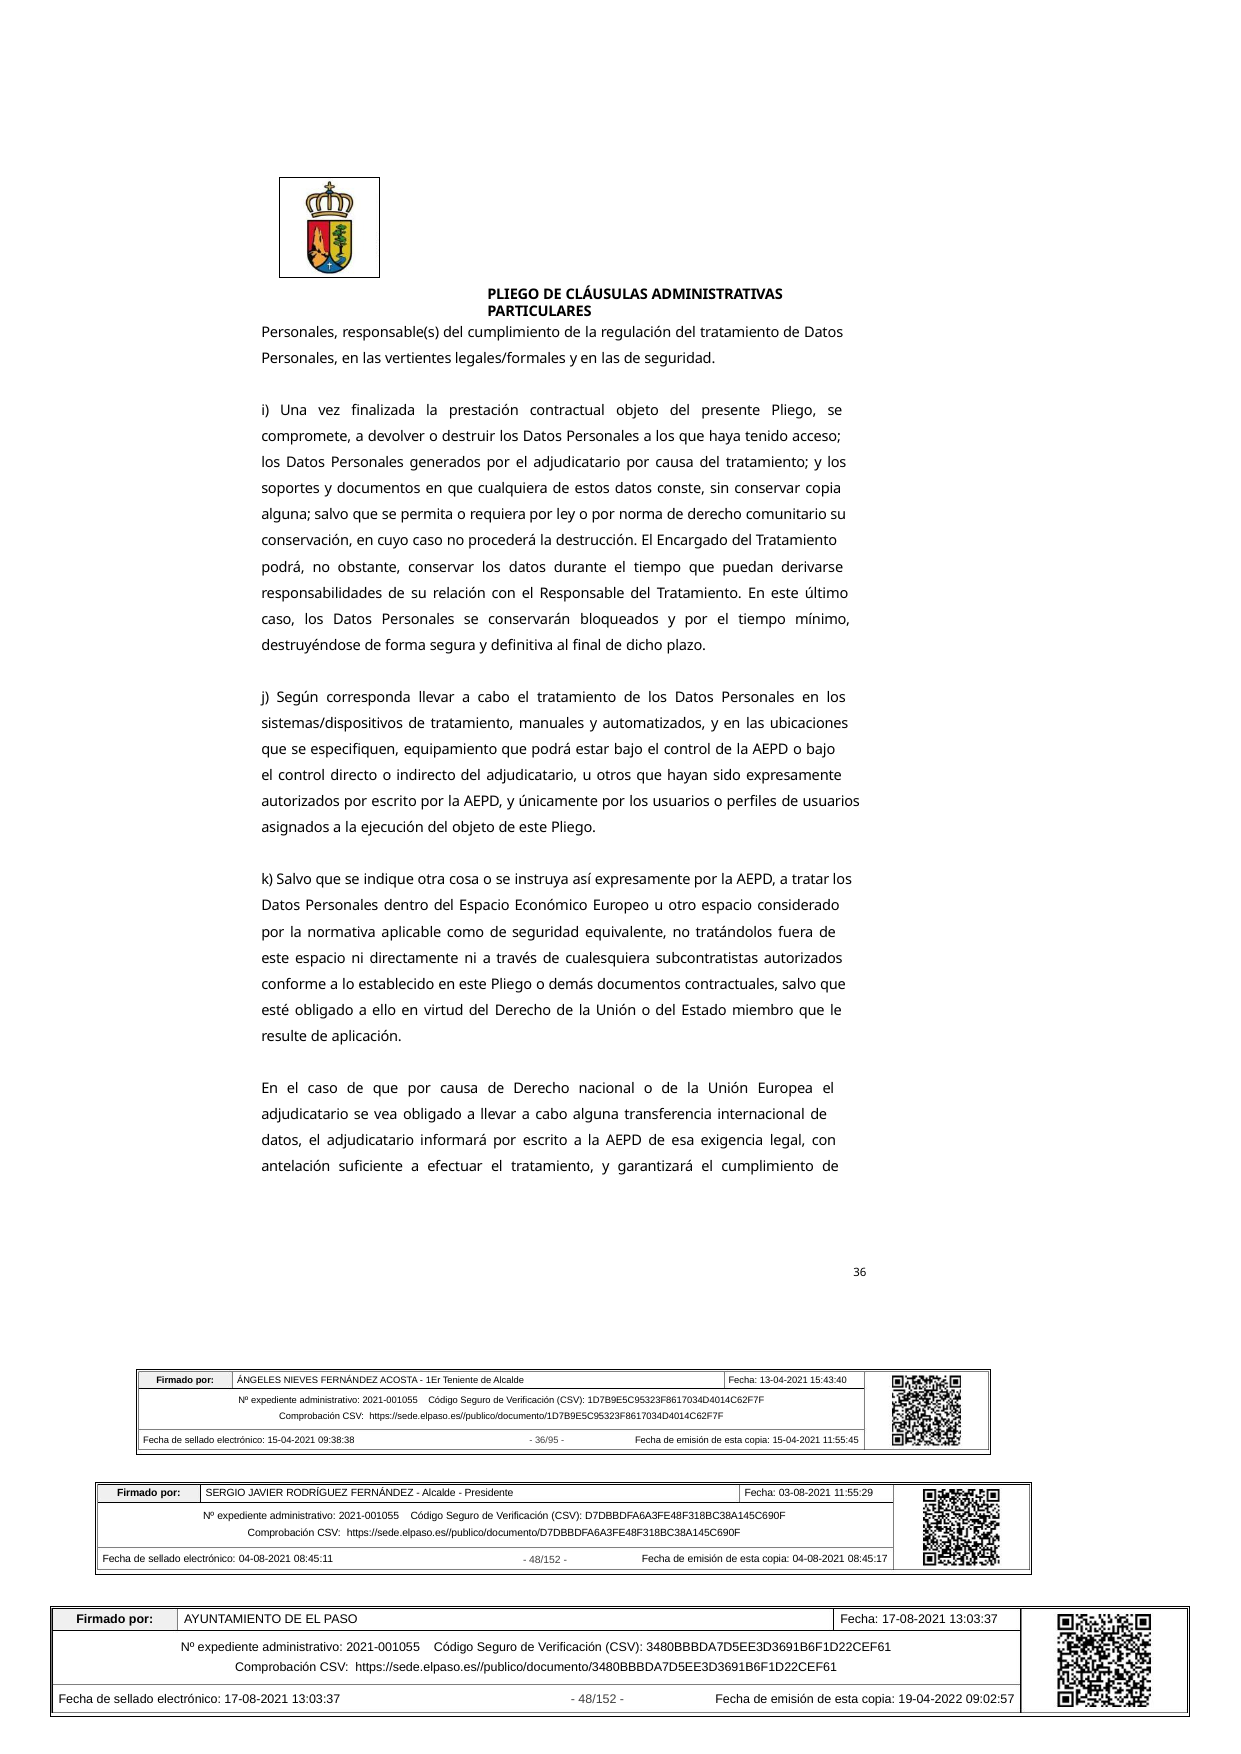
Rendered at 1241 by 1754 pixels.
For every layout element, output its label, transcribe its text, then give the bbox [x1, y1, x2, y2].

text que se especifiquen, equipamiento que podrá estar bajo el control de la AEPD o bajo [261, 741, 890, 758]
text esté obligado a ello en virtud del Derecho de la Unión o del Estado miembro que le [261, 1002, 890, 1019]
text Firmado por: [156, 1375, 228, 1385]
text Datos Personales dentro del Espacio Económico Europeo u otro espacio considerado [261, 897, 890, 914]
text AYUNTAMIENTO DE EL PASO [184, 1612, 386, 1626]
text Nº expediente administrativo: 2021-001055 Código Seguro de Verificación (CSV): D7DBBDFA6A3FE48F318BC38A145C690F [203, 1510, 812, 1522]
text resulte de aplicación. [261, 1028, 890, 1045]
text k) Salvo que se indique otra cosa o se instruya así expresamente por la AEPD, a tratar los [261, 871, 890, 888]
text los Datos Personales generados por el adjudicatario por causa del tratamiento; y los [261, 454, 890, 471]
text Fecha de sellado electrónico: 17-08-2021 13:03:37 [58, 1692, 365, 1706]
text este espacio ni directamente ni a través de cualesquiera subcontratistas autorizados [261, 950, 890, 967]
text Nº expediente administrativo: 2021-001055 Código Seguro de Verificación (CSV): 1D7B9E5C95323F8617034D4014C62F7F [238, 1396, 788, 1406]
text conforme a lo establecido en este Pliego o demás documentos contractuales, salvo que [261, 976, 890, 993]
text Personales, en las vertientes legales/formales y en las de seguridad. [261, 350, 890, 367]
text responsabilidades de su relación con el Responsable del Tratamiento. En este último [261, 585, 890, 602]
text sistemas/dispositivos de tratamiento, manuales y automatizados, y en las ubicaciones [261, 715, 890, 732]
text compromete, a devolver o destruir los Datos Personales a los que haya tenido acceso; [261, 428, 890, 444]
text asignados a la ejecución del objeto de este Pliego. [261, 819, 890, 836]
picture [280, 178, 379, 277]
text - 48/152 - [571, 1693, 643, 1707]
text destruyéndose de forma segura y definitiva al final de dicho plazo. [261, 637, 890, 654]
text 36 [853, 1266, 883, 1279]
text alguna; salvo que se permita o requiera por ley o por norma de derecho comunitario su [261, 506, 890, 523]
text por la normativa aplicable como de seguridad equivalente, no tratándolos fuera de [261, 923, 890, 940]
text el control directo o indirecto del adjudicatario, u otros que hayan sido expresamente [261, 767, 890, 784]
text soportes y documentos en que cualquiera de estos datos conste, sin conservar copia [261, 480, 890, 497]
text - 36/95 - [529, 1435, 578, 1446]
text adjudicatario se vea obligado a llevar a cabo alguna transferencia internacional de [261, 1106, 890, 1123]
text Fecha: 03-08-2021 11:55:29 [744, 1488, 893, 1499]
text Fecha: 13-04-2021 15:43:40 [728, 1375, 864, 1385]
text En el caso de que por causa de Derecho nacional o de la Unión Europea el [261, 1080, 890, 1097]
text Fecha de sellado electrónico: 04-08-2021 08:45:11 [102, 1553, 359, 1565]
text SERGIO JAVIER RODRÍGUEZ FERNÁNDEZ - Alcalde - Presidente [205, 1488, 540, 1499]
text j) Según corresponda llevar a cabo el tratamiento de los Datos Personales en los [261, 689, 890, 706]
text Comprobación CSV: https://sede.elpaso.es//publico/documento/3480BBBDA7D5EE3D3691B6F1D22CEF61 [235, 1661, 917, 1674]
text autorizados por escrito por la AEPD, y únicamente por los usuarios o perfiles de usuarios [261, 793, 890, 810]
text caso, los Datos Personales se conservarán bloqueados y por el tiempo mínimo, [261, 611, 890, 628]
text Fecha de emisión de esta copia: 15-04-2021 11:55:45 [635, 1435, 884, 1445]
text datos, el adjudicatario informará por escrito a la AEPD de esa exigencia legal, con [261, 1132, 890, 1149]
text antelación suficiente a efectuar el tratamiento, y garantizará el cumplimiento de [261, 1158, 890, 1175]
text podrá, no obstante, conservar los datos durante el tiempo que puedan derivarse [261, 558, 890, 575]
picture [137, 1370, 990, 1454]
text Comprobación CSV: https://sede.elpaso.es//publico/documento/D7DBBDFA6A3FE48F318BC38A145C690F [247, 1527, 812, 1539]
text conservación, en cuyo caso no procederá la destrucción. El Encargado del Tratamiento [261, 532, 890, 549]
text Firmado por: [117, 1488, 196, 1499]
text PLIEGO DE CLÁUSULAS ADMINISTRATIVAS PARTICULARES [487, 286, 890, 320]
text Personales, responsable(s) del cumplimiento de la regulación del tratamiento de Datos [261, 324, 890, 341]
picture [51, 1607, 1189, 1716]
text Fecha de sellado electrónico: 15-04-2021 09:38:38 [143, 1435, 379, 1445]
text Nº expediente administrativo: 2021-001055 Código Seguro de Verificación (CSV): 3480BBBDA7D5EE3D3691B6F1D22CEF61 [181, 1640, 917, 1654]
text Fecha de emisión de esta copia: 19-04-2022 09:02:57 [715, 1692, 1039, 1706]
text - 48/152 - [523, 1554, 582, 1565]
text Comprobación CSV: https://sede.elpaso.es//publico/documento/1D7B9E5C95323F8617034D4014C62F7F [279, 1411, 788, 1421]
text Fecha de emisión de esta copia: 04-08-2021 08:45:17 [642, 1553, 912, 1565]
text i) Una vez finalizada la prestación contractual objeto del presente Pliego, se [261, 401, 890, 418]
picture [96, 1483, 1031, 1574]
text Firmado por: [76, 1612, 172, 1626]
text ÁNGELES NIEVES FERNÁNDEZ ACOSTA - 1Er Teniente de Alcalde [237, 1375, 552, 1385]
text Fecha: 17-08-2021 13:03:37 [840, 1612, 1021, 1626]
